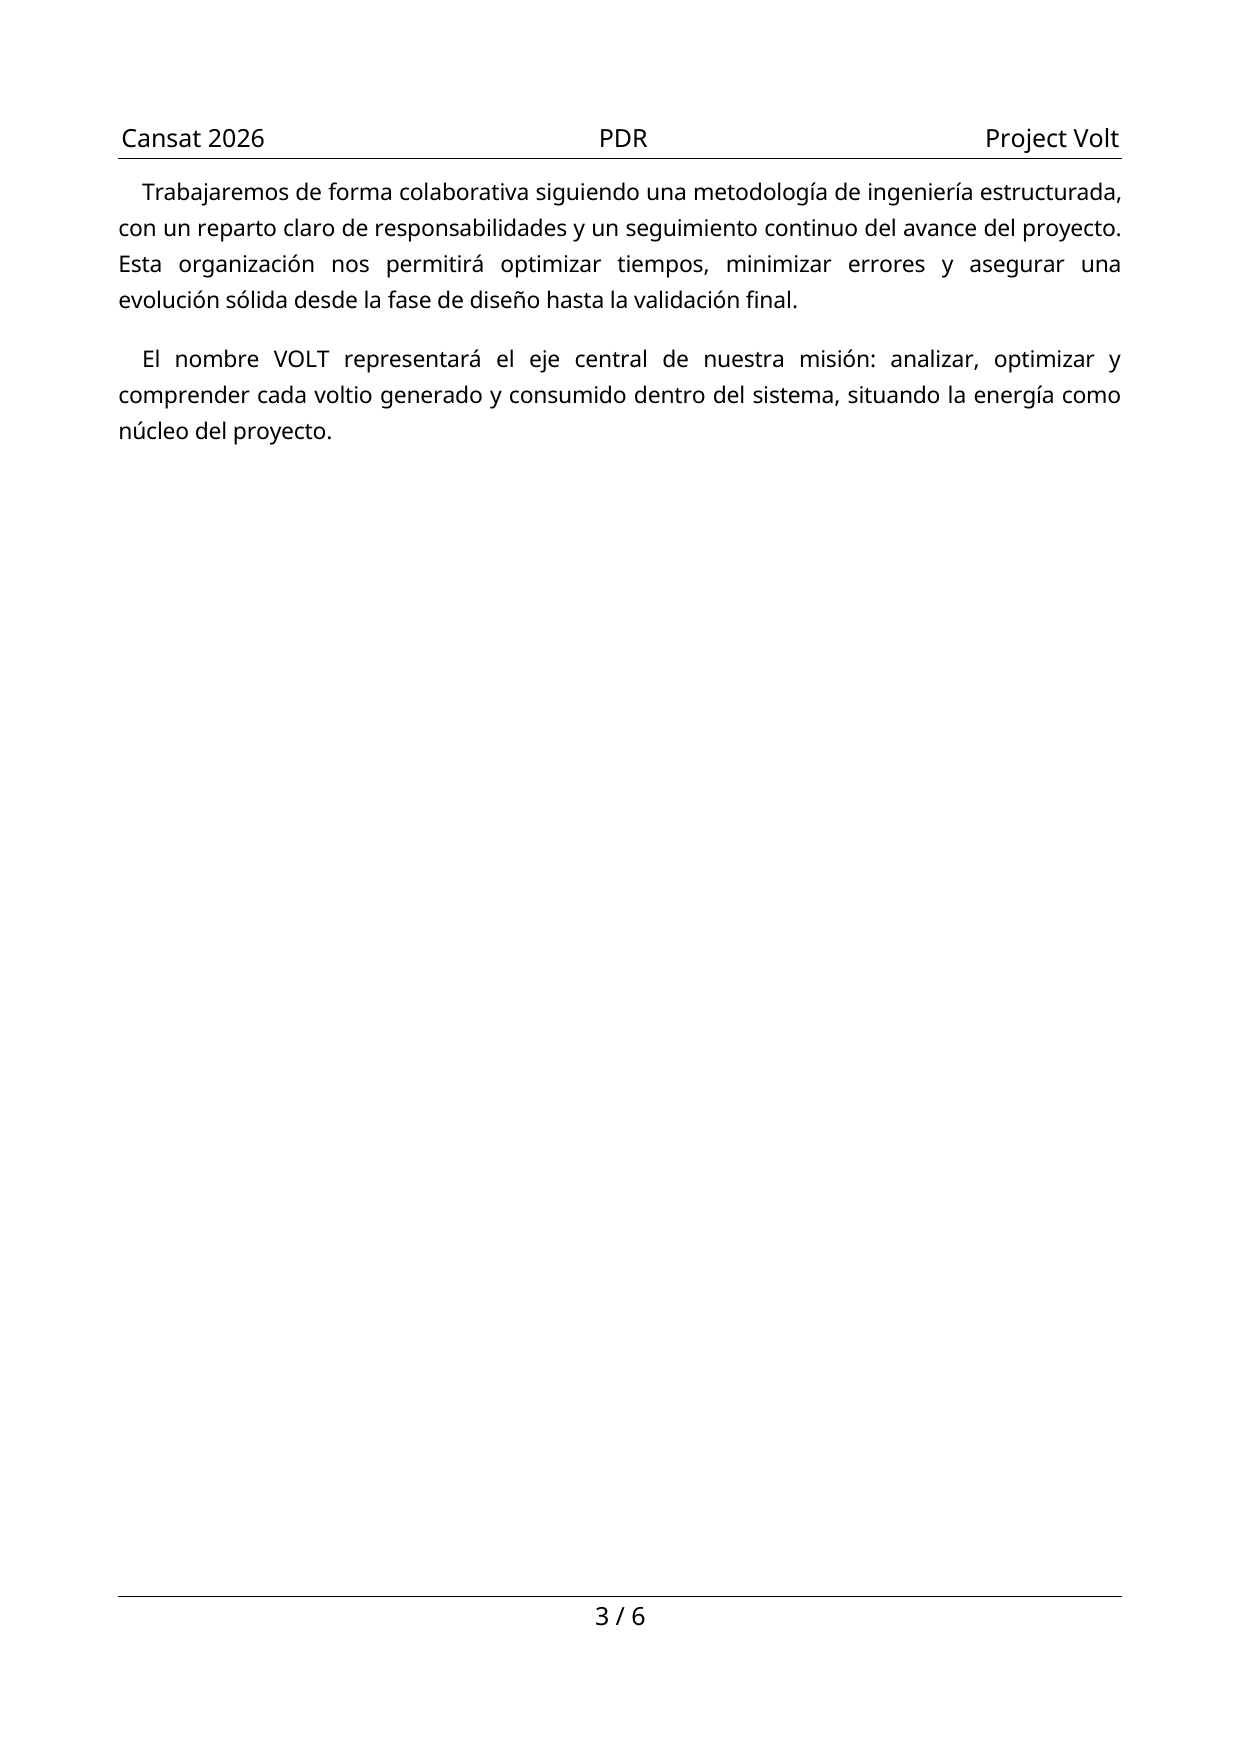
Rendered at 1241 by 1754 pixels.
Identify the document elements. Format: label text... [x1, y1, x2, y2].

text El nombre VOLT representará el eje central de nuestra misión: analizar, optimizar y comprender cada voltio generado y consumido dentro del sistema, situando la energía como núcleo del proyecto. [118, 343, 1122, 446]
text Trabajaremos de forma colaborativa siguiendo una metodología de ingeniería estructurada, con un reparto claro de responsabilidades y un seguimiento continuo del avance del proyecto. Esta organización nos permitirá optimizar tiempos, minimizar errores y asegurar una evolución sólida desde la fase de diseño hasta la validación final. [118, 176, 1122, 315]
